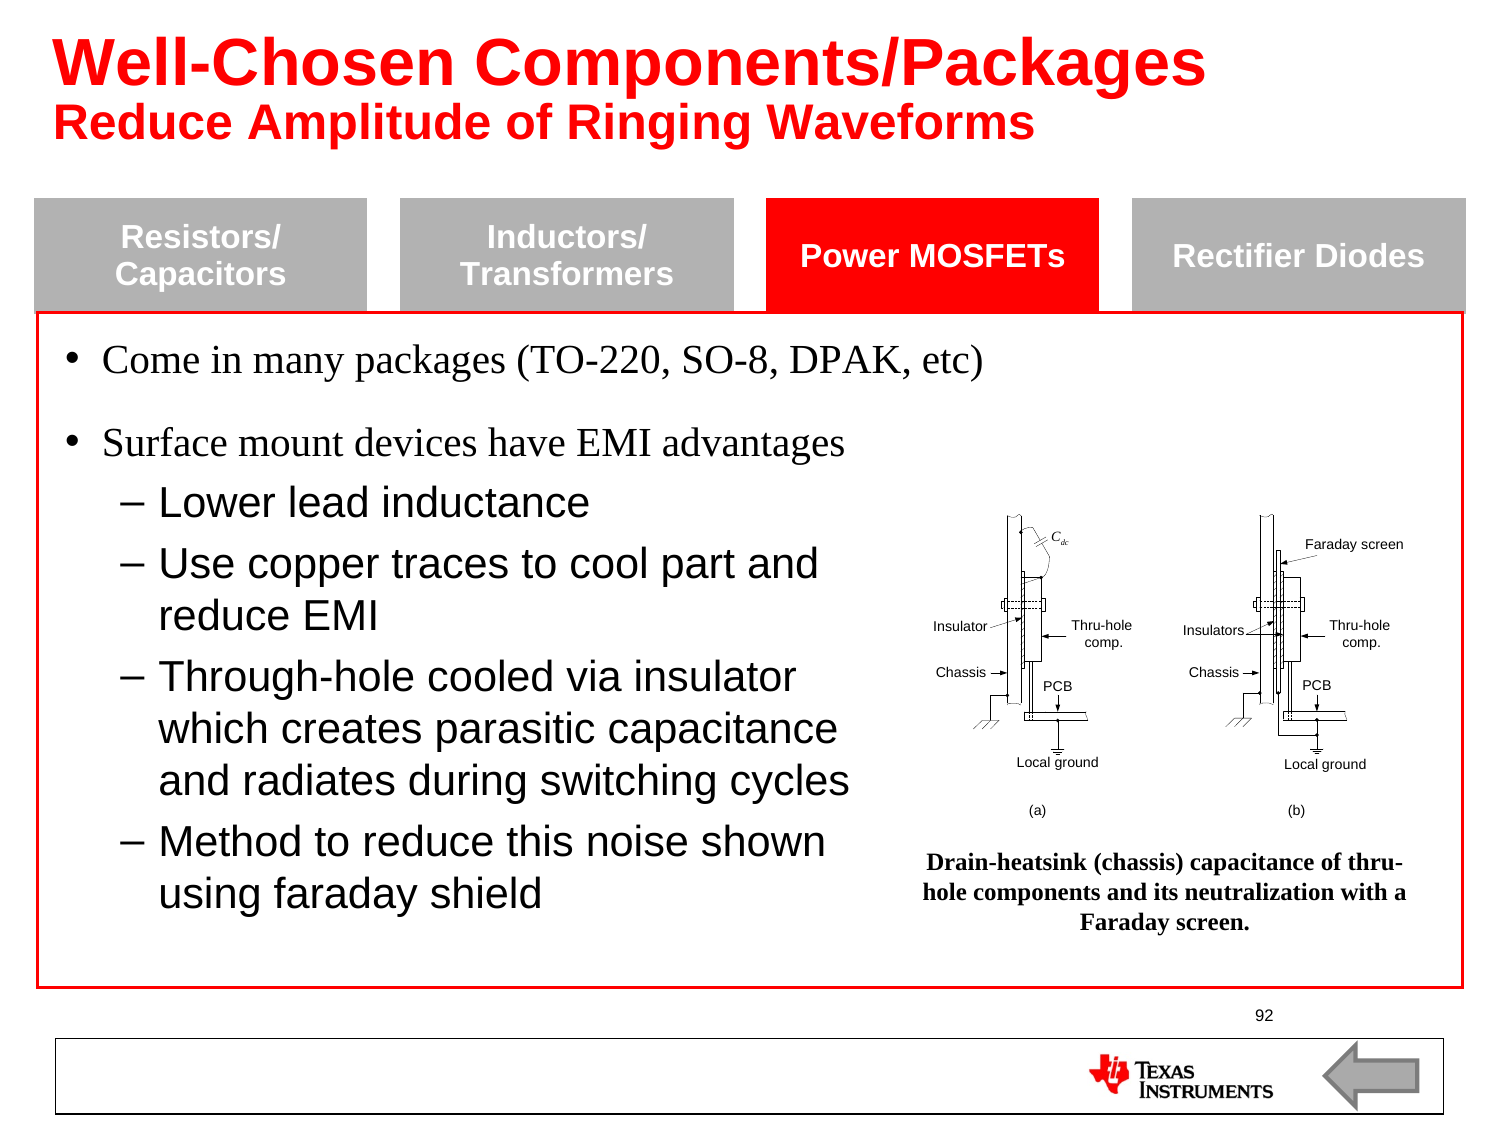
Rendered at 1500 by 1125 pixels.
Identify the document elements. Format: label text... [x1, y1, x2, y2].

text_box Power MOSFETs [767, 199, 1098, 312]
text_box Resistors/Capacitors [35, 199, 366, 313]
picture [1087, 1052, 1274, 1099]
text_box Inductors/Transformers [402, 199, 732, 312]
text_box [1089, 997, 1440, 1031]
text_box [37, 312, 1463, 988]
text_box Rectifier Diodes [1134, 199, 1464, 313]
text_box [1324, 1045, 1418, 1107]
text_box Drain-heatsink (chassis) capacitance of thru-hole components and its neutralization with a Faraday screen. [900, 837, 1430, 944]
title Well-Chosen Components/Packages Reduce Amplitude of Ringing Waveforms [37, 23, 1426, 158]
list Come in many packages (TO-220, SO-8, DPAK, etc) Surface mount devices have EMI advantages Lower lead inductance Use copper traces to cool part and reduce EMI Through-hole cooled via insulator which creates parasitic capacitance and radiates during switching cycles Method to reduce this noise shown using faraday shield [50, 324, 1463, 925]
chart [924, 512, 1413, 821]
